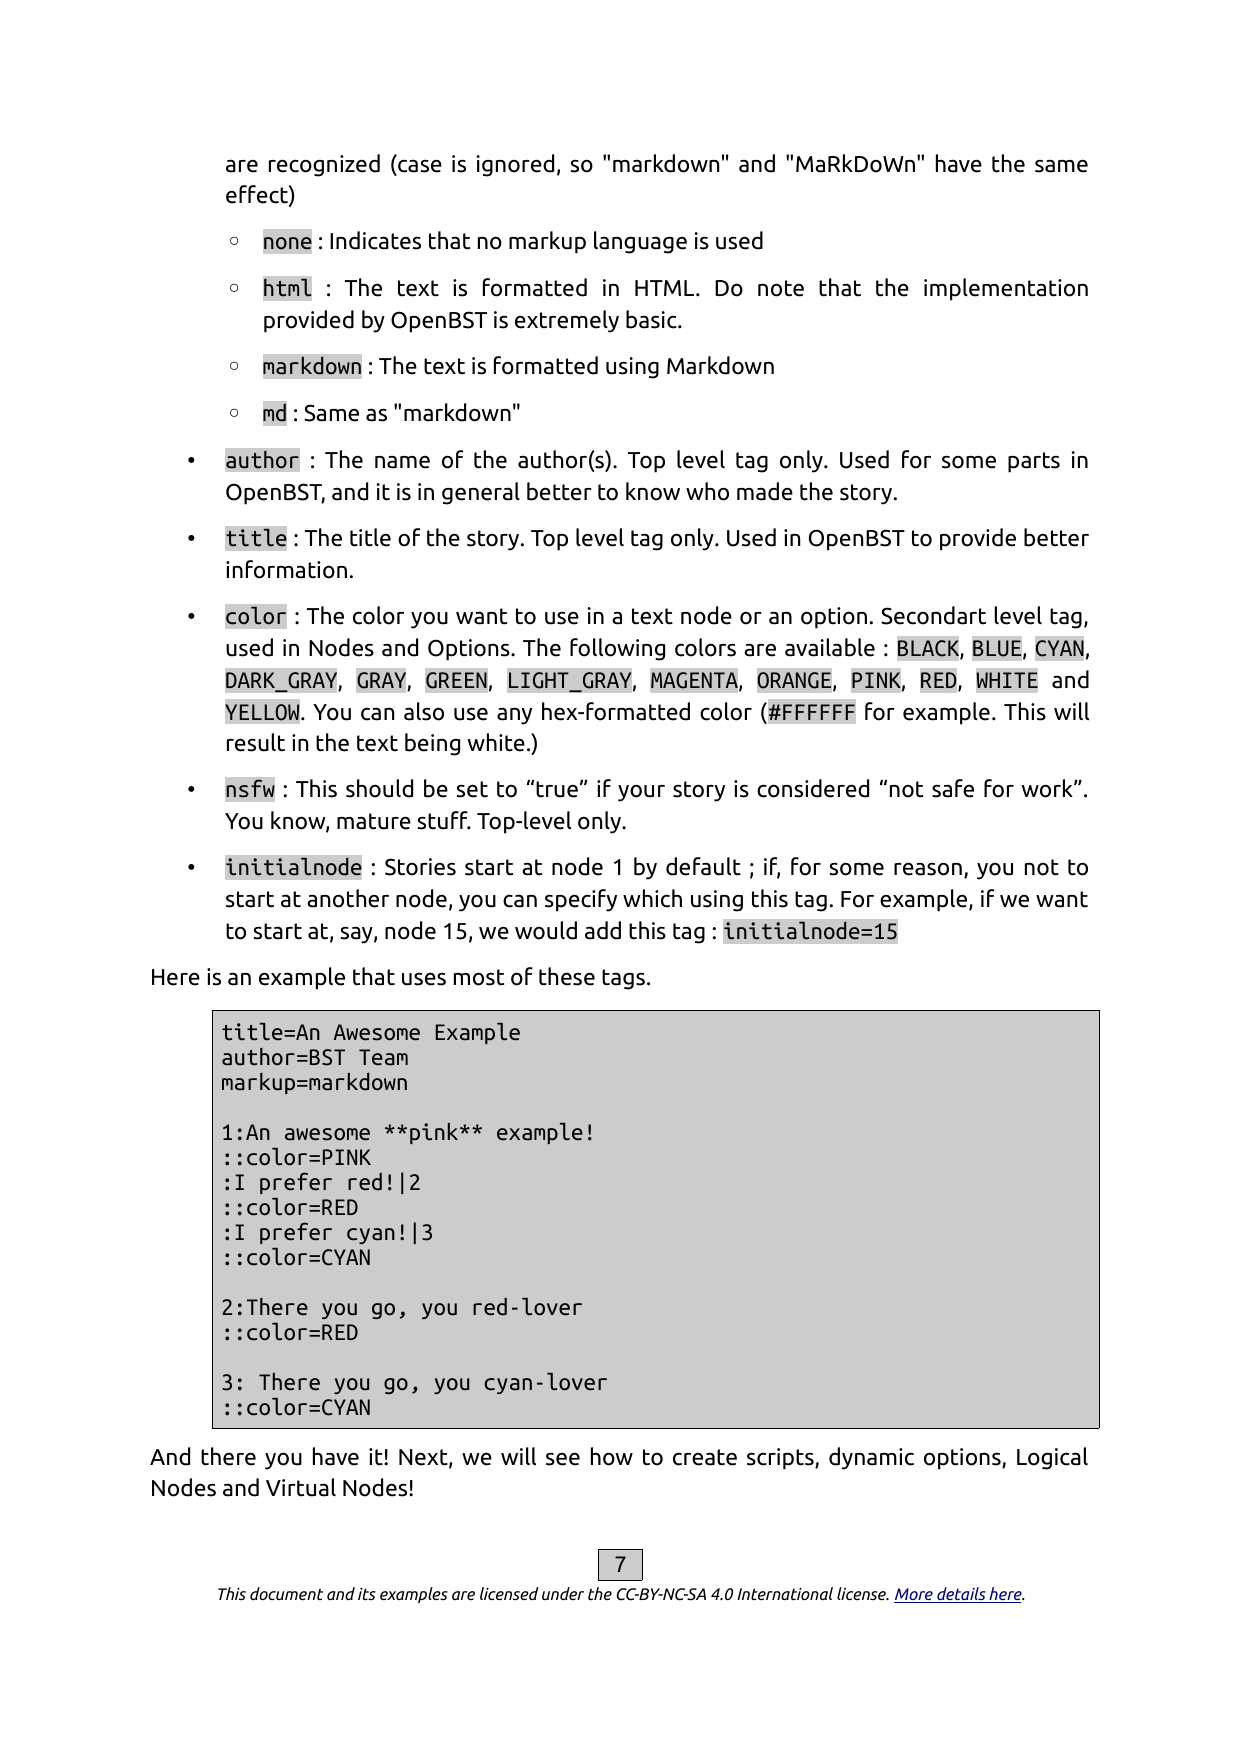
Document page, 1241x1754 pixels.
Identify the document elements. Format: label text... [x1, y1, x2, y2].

text ::color=CYAN [213, 1385, 1099, 1428]
list initialnode : Stories start at node 1 by default ; if, for some reason, you not to start at another node, you can specify which using this tag. For example, if we want to start at, say, node 15, we would add this tag : initialnode=15 [187, 854, 1090, 944]
text markup=markdown [213, 1060, 1099, 1085]
list md : Same as "markdown" [225, 399, 1090, 426]
text Here is an example that uses most of these tags. [150, 964, 1090, 990]
text :I prefer red!|2 [213, 1160, 1099, 1185]
text title=An Awesome Example [213, 1011, 1099, 1035]
list none : Indicates that no markup language is used [225, 228, 1090, 254]
text ::color=PINK [213, 1135, 1099, 1160]
list title : The title of the story. Top level tag only. Used in OpenBST to provide better information. [187, 524, 1090, 583]
list author : The name of the author(s). Top level tag only. Used for some parts in OpenBST, and it is in general better to know who made the story. [187, 446, 1090, 505]
text And there you have it! Next, we will see how to create scripts, dynamic options, Logical Nodes and Virtual Nodes! [150, 1443, 1090, 1501]
text 3: There you go, you cyan-lover [213, 1360, 1099, 1385]
text ::color=RED [213, 1310, 1099, 1335]
text 2:There you go, you red-lover [213, 1285, 1099, 1310]
list html : The text is formatted in HTML. Do note that the implementation provided by OpenBST is extremely basic. [225, 274, 1090, 333]
text :I prefer cyan!|3 [213, 1210, 1099, 1235]
list markdown : The text is formatted using Markdown [225, 353, 1090, 379]
text author=BST Team [213, 1035, 1099, 1060]
list color : The color you want to use in a text node or an option. Secondart level tag, used in Nodes and Options. The following colors are available : BLACK, BLUE, CYAN, DARK_GRAY, GRAY, GREEN, LIGHT_GRAY, MAGENTA, ORANGE, PINK, RED, WHITE and YELLOW. You can also use any hex-formatted color (#FFFFFF for example. This will result in the text being white.) [187, 603, 1090, 756]
text ::color=CYAN [213, 1235, 1099, 1260]
text 1:An awesome **pink** example! [213, 1110, 1099, 1135]
list are recognized (case is ignored, so "markdown" and "MaRkDoWn" have the same effect) [187, 150, 1090, 208]
text ::color=RED [213, 1185, 1099, 1210]
list nsfw : This should be set to “true” if your story is considered “not safe for work”. You know, mature stuff. Top-level only. [187, 776, 1090, 834]
